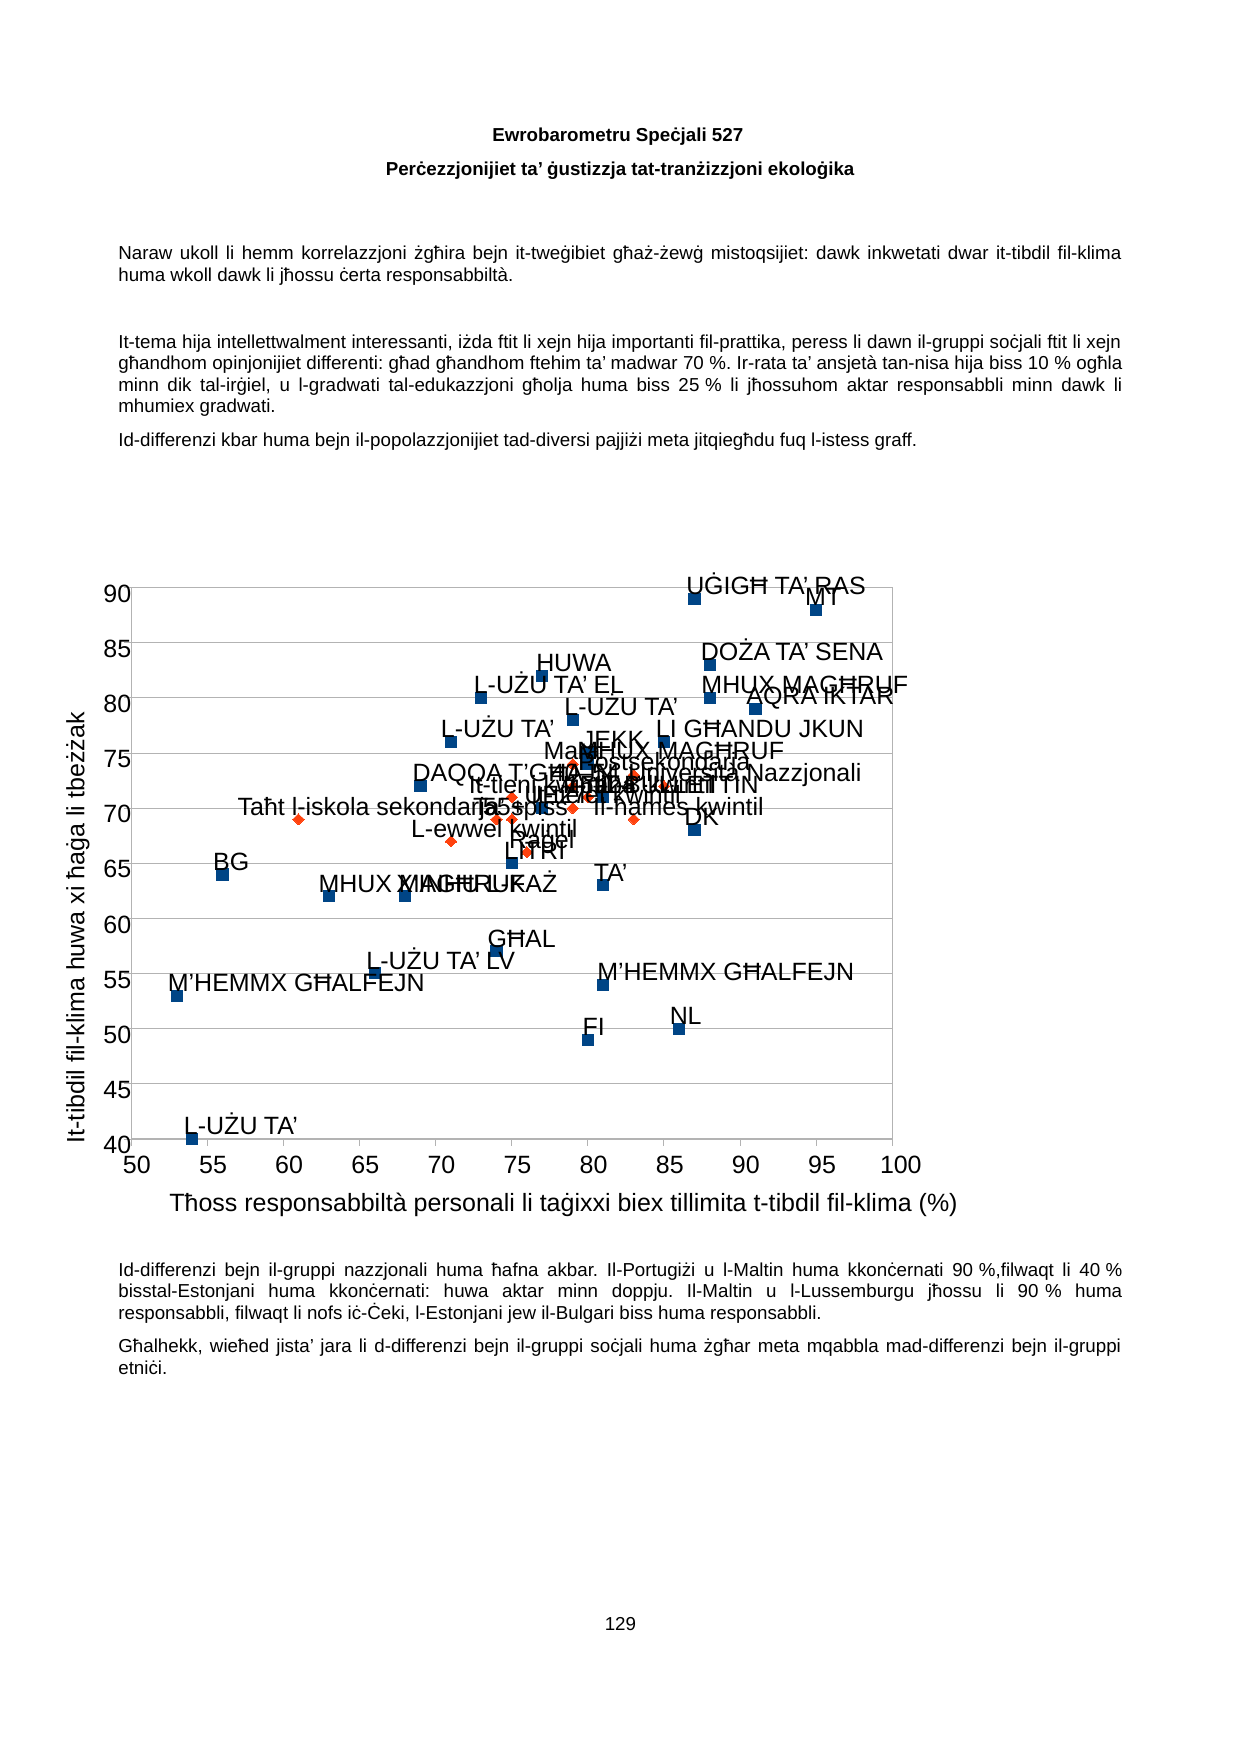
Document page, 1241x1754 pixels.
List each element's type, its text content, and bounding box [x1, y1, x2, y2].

text Għalhekk, wieħed jista’ jara li d-differenzi bejn il-gruppi soċjali huma żgħar meta mqabbla mad-differenzi bejn il-gruppi etniċi. [118, 1335, 1122, 1378]
text It-tema hija intellettwalment interessanti, iżda ftit li xejn hija importanti fil-prattika, peress li dawn il-gruppi soċjali ftit li xejn għandhom opinjonijiet differenti: għad għandhom ftehim ta’ madwar 70 %. Ir-rata ta’ ansjetà tan-nisa hija biss 10 % ogħla minn dik tal-irġiel, u l-gradwati tal-edukazzjoni għolja huma biss 25 % li jħossuhom aktar responsabbli minn dawk li mhumiex gradwati. [118, 330, 1122, 417]
text Id-differenzi kbar huma bejn il-popolazzjonijiet tad-diversi pajjiżi meta jitqiegħdu fuq l-istess graff. [118, 428, 1122, 450]
text Naraw ukoll li hemm korrelazzjoni żgħira bejn it-tweġibiet għaż-żewġ mistoqsijiet: dawk inkwetati dwar it-tibdil fil-klima huma wkoll dawk li jħossu ċerta responsabbiltà. [118, 242, 1122, 285]
text Id-differenzi bejn il-gruppi nazzjonali huma ħafna akbar. Il-Portugiżi u l-Maltin huma kkonċernati 90 %,filwaqt li 40 % bisstal-Estonjani huma kkonċernati: huwa aktar minn doppju. Il-Maltin u l-Lussemburgu jħossu li 90 % huma responsabbli, filwaqt li nofs iċ-Ċeki, l-Estonjani jew il-Bulgari biss huma responsabbli. [118, 1258, 1122, 1323]
